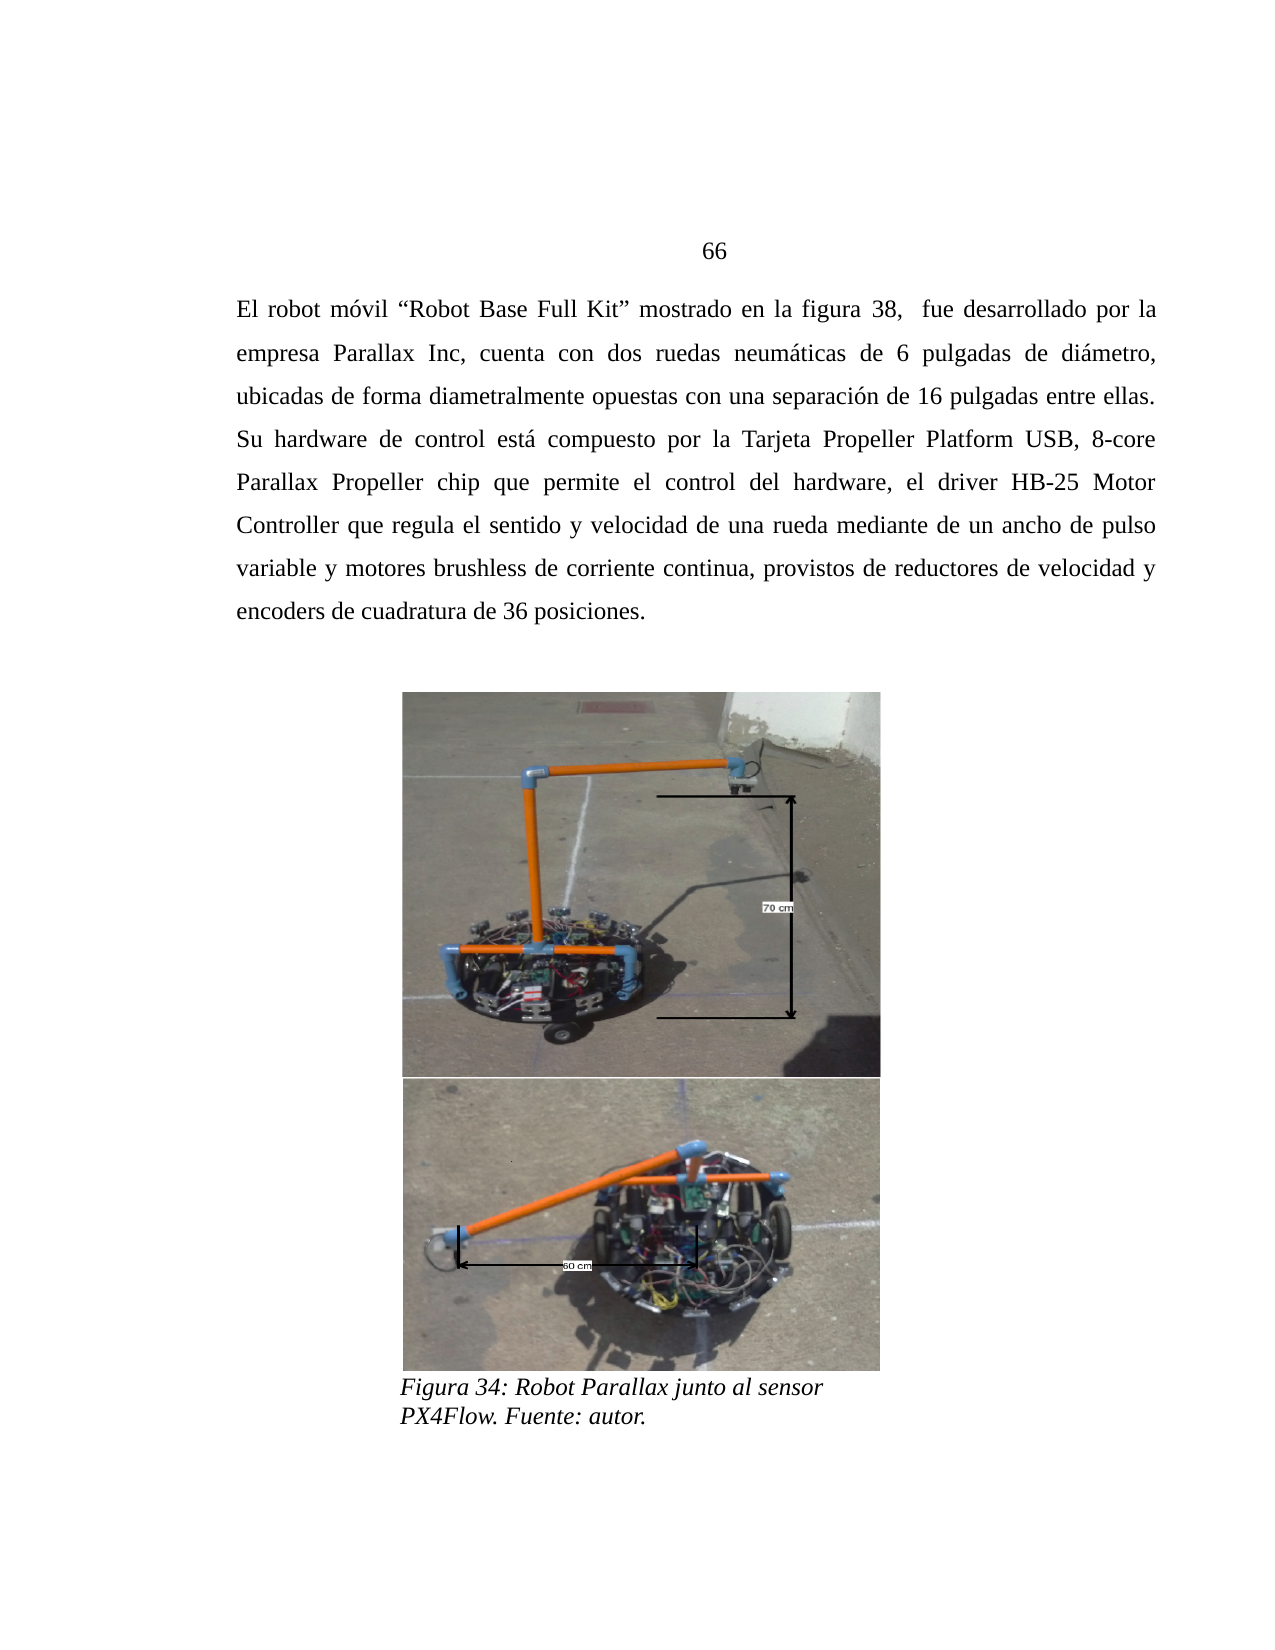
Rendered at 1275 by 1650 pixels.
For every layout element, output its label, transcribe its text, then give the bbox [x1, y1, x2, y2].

picture [402, 692, 881, 1372]
text El robot móvil “Robot Base Full Kit” mostrado en la figura 38, fue desarrollado por la empresa Parallax Inc, cuenta con dos ruedas neumáticas de 6 pulgadas de diámetro, ubicadas de forma diametralmente opuestas con una separación de 16 pulgadas entre ellas. Su hardware de control está compuesto por la Tarjeta Propeller Platform USB, 8-core Parallax Propeller chip que permite el control del hardware, el driver HB-25 Motor Controller que regula el sentido y velocidad de una rueda mediante de un ancho de pulso variable y motores brushless de corriente continua, provistos de reductores de velocidad y encoders de cuadratura de 36 posiciones. [236, 294, 1157, 625]
text Figura 34: Robot Parallax junto al sensor PX4Flow. Fuente: autor. [400, 1372, 883, 1429]
